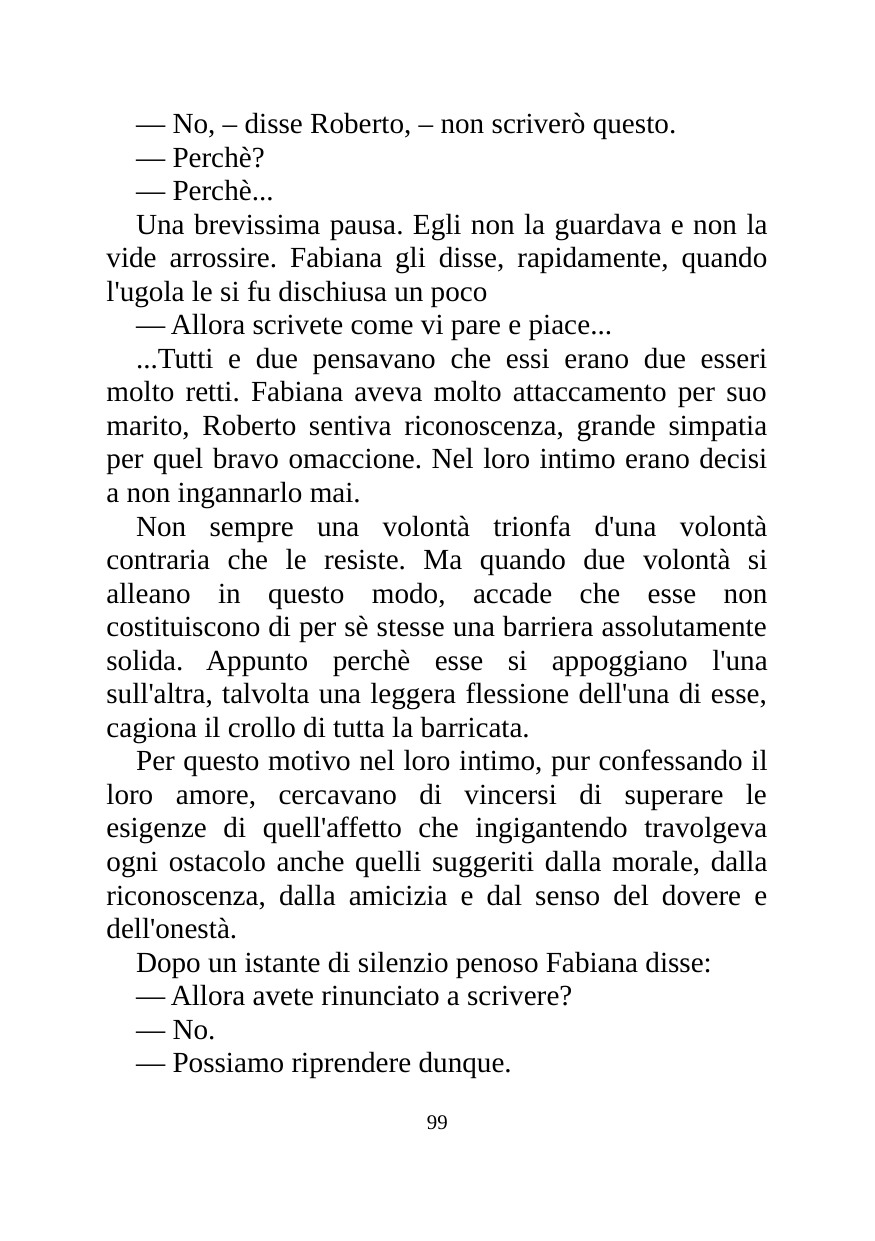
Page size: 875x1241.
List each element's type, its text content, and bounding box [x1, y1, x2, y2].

text — Possiamo riprendere dunque. [106, 1045, 768, 1079]
text Una brevissima pausa. Egli non la guardava e non la vide arrossire. Fabiana gli disse, rapidamente, quando l'ugola le si fu dischiusa un poco [106, 207, 768, 307]
text — Perchè... [106, 173, 768, 207]
text Per questo motivo nel loro intimo, pur confessando il loro amore, cercavano di vincersi di superare le esigenze di quell'affetto che ingigantendo travolgeva ogni ostacolo anche quelli suggeriti dalla morale, dalla riconoscenza, dalla amicizia e dal senso del dovere e dell'onestà. [106, 743, 768, 945]
text — No, – disse Roberto, – non scriverò questo. [106, 106, 768, 140]
text — Allora avete rinunciato a scrivere? [106, 978, 768, 1012]
text ...Tutti e due pensavano che essi erano due esseri molto retti. Fabiana aveva molto attaccamento per suo marito, Roberto sentiva riconoscenza, grande simpatia per quel bravo omaccione. Nel loro intimo erano decisi a non ingannarlo mai. [106, 341, 768, 509]
text — Allora scrivete come vi pare e piace... [106, 307, 768, 341]
text — No. [106, 1012, 768, 1045]
text — Perchè? [106, 140, 768, 173]
text Dopo un istante di silenzio penoso Fabiana disse: [106, 945, 768, 978]
text Non sempre una volontà trionfa d'una volontà contraria che le resiste. Ma quando due volontà si alleano in questo modo, accade che esse non costituiscono di per sè stesse una barriera assolutamente solida. Appunto perchè esse si appoggiano l'una sull'altra, talvolta una leggera flessione dell'una di esse, cagiona il crollo di tutta la barricata. [106, 509, 768, 743]
